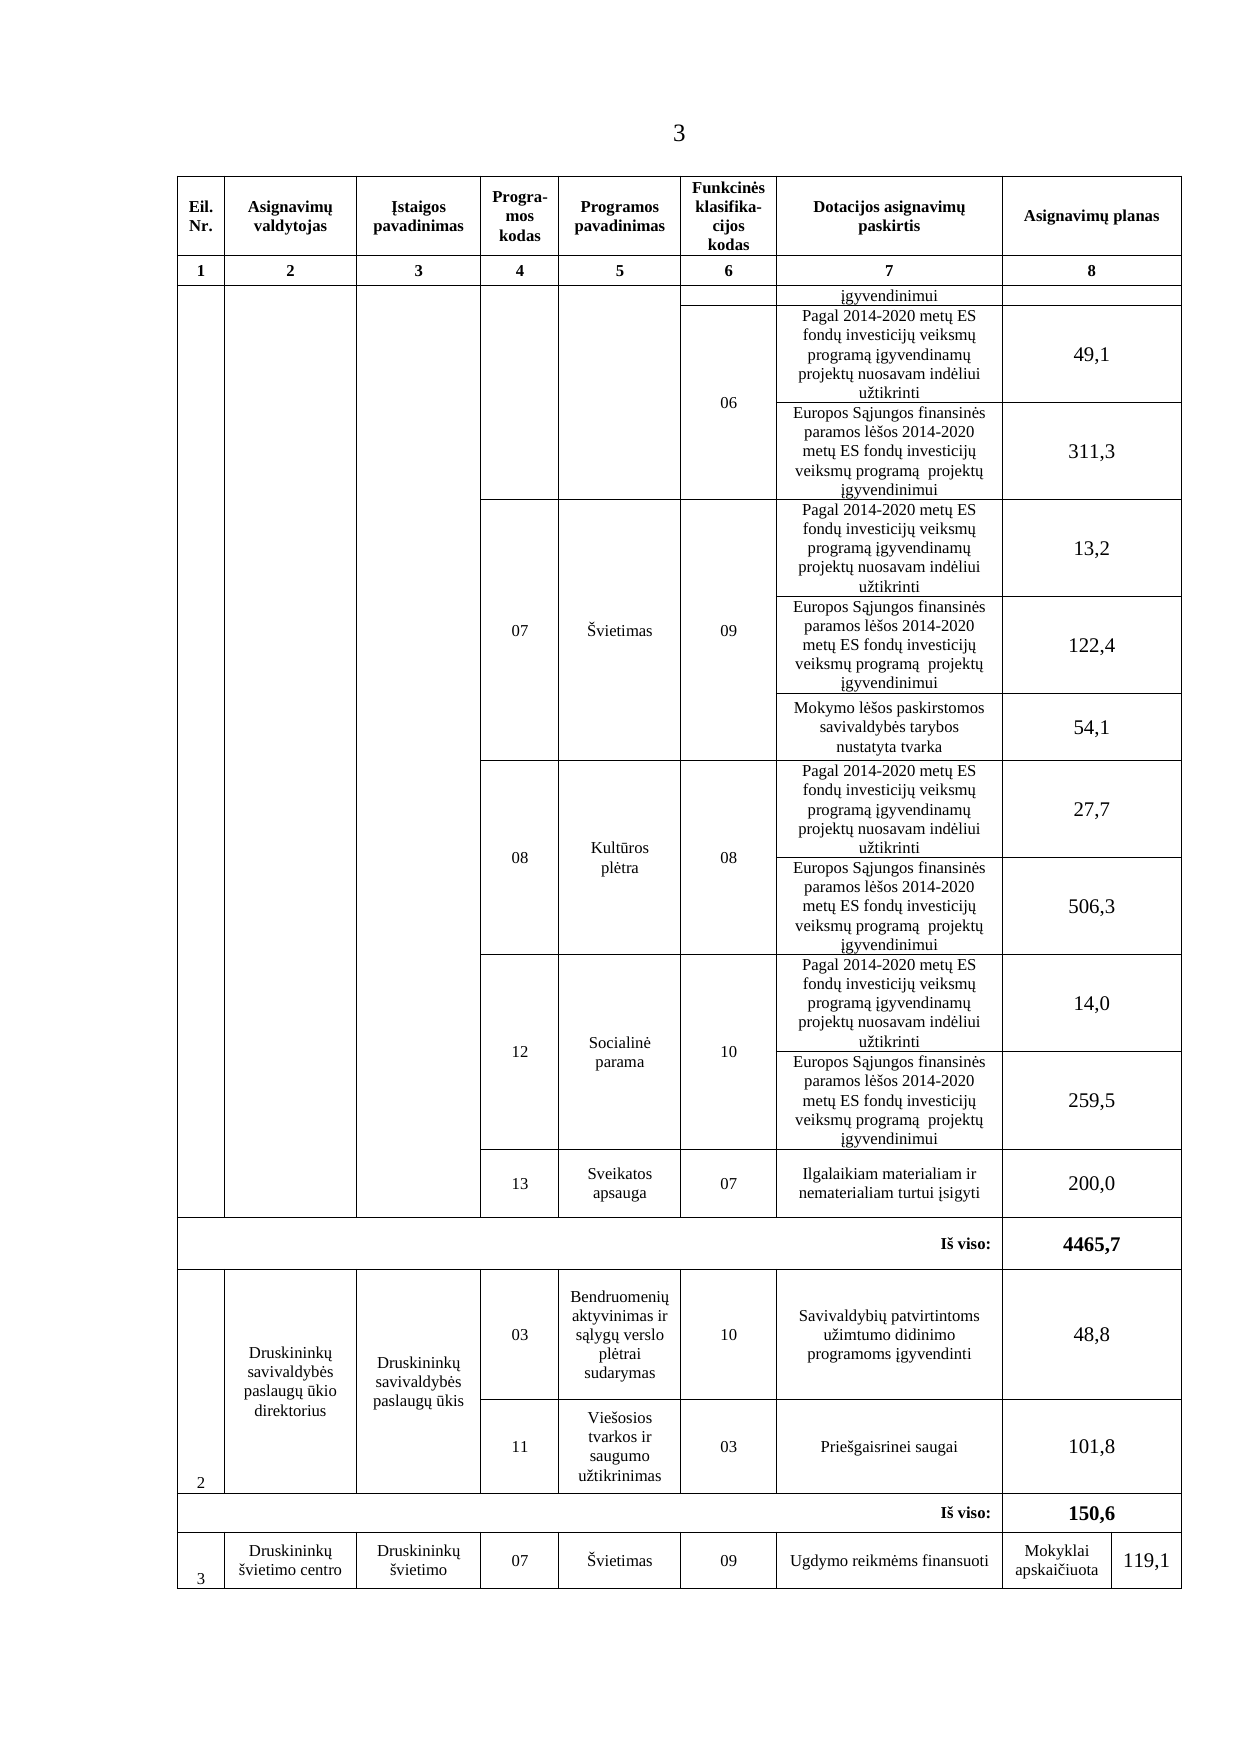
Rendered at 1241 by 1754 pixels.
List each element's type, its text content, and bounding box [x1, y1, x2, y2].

table_cell Europos Sąjungos finansinės paramos lėšos 2014-2020 metų ES fondų investicijų veiksmų programą projektų įgyvendinimui [777, 403, 1002, 499]
table_cell 13 [481, 1150, 558, 1217]
table_cell Pagal 2014-2020 metų ES fondų investicijų veiksmų programą įgyvendinamų projektų nuosavam indėliui užtikrinti [777, 761, 1002, 857]
table_cell 03 [681, 1400, 776, 1492]
table_cell Druskininkų savivaldybės paslaugų ūkio direktorius [225, 1270, 356, 1492]
table_cell 48,8 [1003, 1270, 1181, 1399]
table_cell 54,1 [1003, 694, 1181, 760]
table_cell Pagal 2014-2020 metų ES fondų investicijų veiksmų programą įgyvendinamų projektų nuosavam indėliui užtikrinti [777, 955, 1002, 1051]
table_cell 311,3 [1003, 403, 1181, 499]
table_cell 12 [481, 955, 558, 1148]
table_cell 259,5 [1003, 1052, 1181, 1148]
table_cell Sveikatos apsauga [559, 1150, 680, 1217]
table_cell Europos Sąjungos finansinės paramos lėšos 2014-2020 metų ES fondų investicijų veiksmų programą projektų įgyvendinimui [777, 858, 1002, 954]
table_cell 5 [559, 256, 680, 285]
table_cell 14,0 [1003, 955, 1181, 1051]
table_cell 07 [681, 1150, 776, 1217]
table_cell Bendruomenių aktyvinimas ir sąlygų verslo plėtrai sudarymas [559, 1270, 680, 1399]
table_cell 3 [357, 256, 480, 285]
table_cell 09 [681, 1533, 776, 1588]
table_cell 3 [178, 1533, 224, 1588]
table_cell 06 [681, 306, 776, 499]
table_cell 200,0 [1003, 1150, 1181, 1217]
table_cell 49,1 [1003, 306, 1181, 402]
table_header Funkcinės klasifika-cijos kodas [681, 177, 776, 255]
table_cell Ilgalaikiam materialiam ir nematerialiam turtui įsigyti [777, 1150, 1002, 1217]
table_cell Kultūros plėtra [559, 761, 680, 954]
table_cell 08 [681, 761, 776, 954]
table_cell 27,7 [1003, 761, 1181, 857]
table_header Eil. Nr. [178, 177, 224, 255]
table_cell Mokyklai apskaičiuota [1003, 1533, 1111, 1588]
table_cell 09 [681, 500, 776, 760]
table_cell 08 [481, 761, 558, 954]
table_cell 11 [481, 1400, 558, 1492]
table_cell Mokymo lėšos paskirstomos savivaldybės tarybos nustatyta tvarka [777, 694, 1002, 760]
table_cell [178, 286, 224, 1217]
table_cell 7 [777, 256, 1002, 285]
table_header Programos pavadinimas [559, 177, 680, 255]
table_cell 10 [681, 955, 776, 1148]
table_header Įstaigos pavadinimas [357, 177, 480, 255]
table_cell 07 [481, 1533, 558, 1588]
table_cell [559, 286, 680, 499]
table_cell [1003, 286, 1181, 305]
table_cell 150,6 [1003, 1494, 1181, 1532]
table_cell Švietimas [559, 500, 680, 760]
table_cell 10 [681, 1270, 776, 1399]
table_cell Pagal 2014-2020 metų ES fondų investicijų veiksmų programą įgyvendinamų projektų nuosavam indėliui užtikrinti [777, 306, 1002, 402]
table_header Progra-mos kodas [481, 177, 558, 255]
table_header Dotacijos asignavimų paskirtis [777, 177, 1002, 255]
table_cell Druskininkų švietimo centro [225, 1533, 356, 1588]
table_cell [681, 286, 776, 305]
table_cell 13,2 [1003, 500, 1181, 596]
table_cell 122,4 [1003, 597, 1181, 692]
table_cell įgyvendinimui [777, 286, 1002, 305]
table_cell Druskininkų savivaldybės paslaugų ūkis [357, 1270, 480, 1492]
table_cell Viešosios tvarkos ir saugumo užtikrinimas [559, 1400, 680, 1492]
table_cell Ugdymo reikmėms finansuoti [777, 1533, 1002, 1588]
table_cell 8 [1003, 256, 1181, 285]
table_cell 6 [681, 256, 776, 285]
table_cell Europos Sąjungos finansinės paramos lėšos 2014-2020 metų ES fondų investicijų veiksmų programą projektų įgyvendinimui [777, 1052, 1002, 1148]
table_cell [357, 286, 480, 1217]
table_cell 07 [481, 500, 558, 760]
table_header Asignavimų valdytojas [225, 177, 356, 255]
table_cell 2 [225, 256, 356, 285]
table_cell [225, 286, 356, 1217]
table_cell [481, 286, 558, 499]
table_cell Europos Sąjungos finansinės paramos lėšos 2014-2020 metų ES fondų investicijų veiksmų programą projektų įgyvendinimui [777, 597, 1002, 692]
table_cell 2 [178, 1270, 224, 1492]
table_cell Švietimas [559, 1533, 680, 1588]
table_header Asignavimų planas [1003, 177, 1181, 255]
table_cell Pagal 2014-2020 metų ES fondų investicijų veiksmų programą įgyvendinamų projektų nuosavam indėliui užtikrinti [777, 500, 1002, 596]
table_cell Savivaldybių patvirtintoms užimtumo didinimo programoms įgyvendinti [777, 1270, 1002, 1399]
table_cell 101,8 [1003, 1400, 1181, 1492]
table_cell Druskininkų švietimo [357, 1533, 480, 1588]
table_cell Priešgaisrinei saugai [777, 1400, 1002, 1492]
table_cell Socialinė parama [559, 955, 680, 1148]
table_cell 506,3 [1003, 858, 1181, 954]
table_cell 1 [178, 256, 224, 285]
table_cell Iš viso: [178, 1494, 1002, 1532]
table_cell 03 [481, 1270, 558, 1399]
table_cell 119,1 [1112, 1533, 1181, 1588]
table_cell 4465,7 [1003, 1218, 1181, 1269]
table_cell Iš viso: [178, 1218, 1002, 1269]
table_cell 4 [481, 256, 558, 285]
